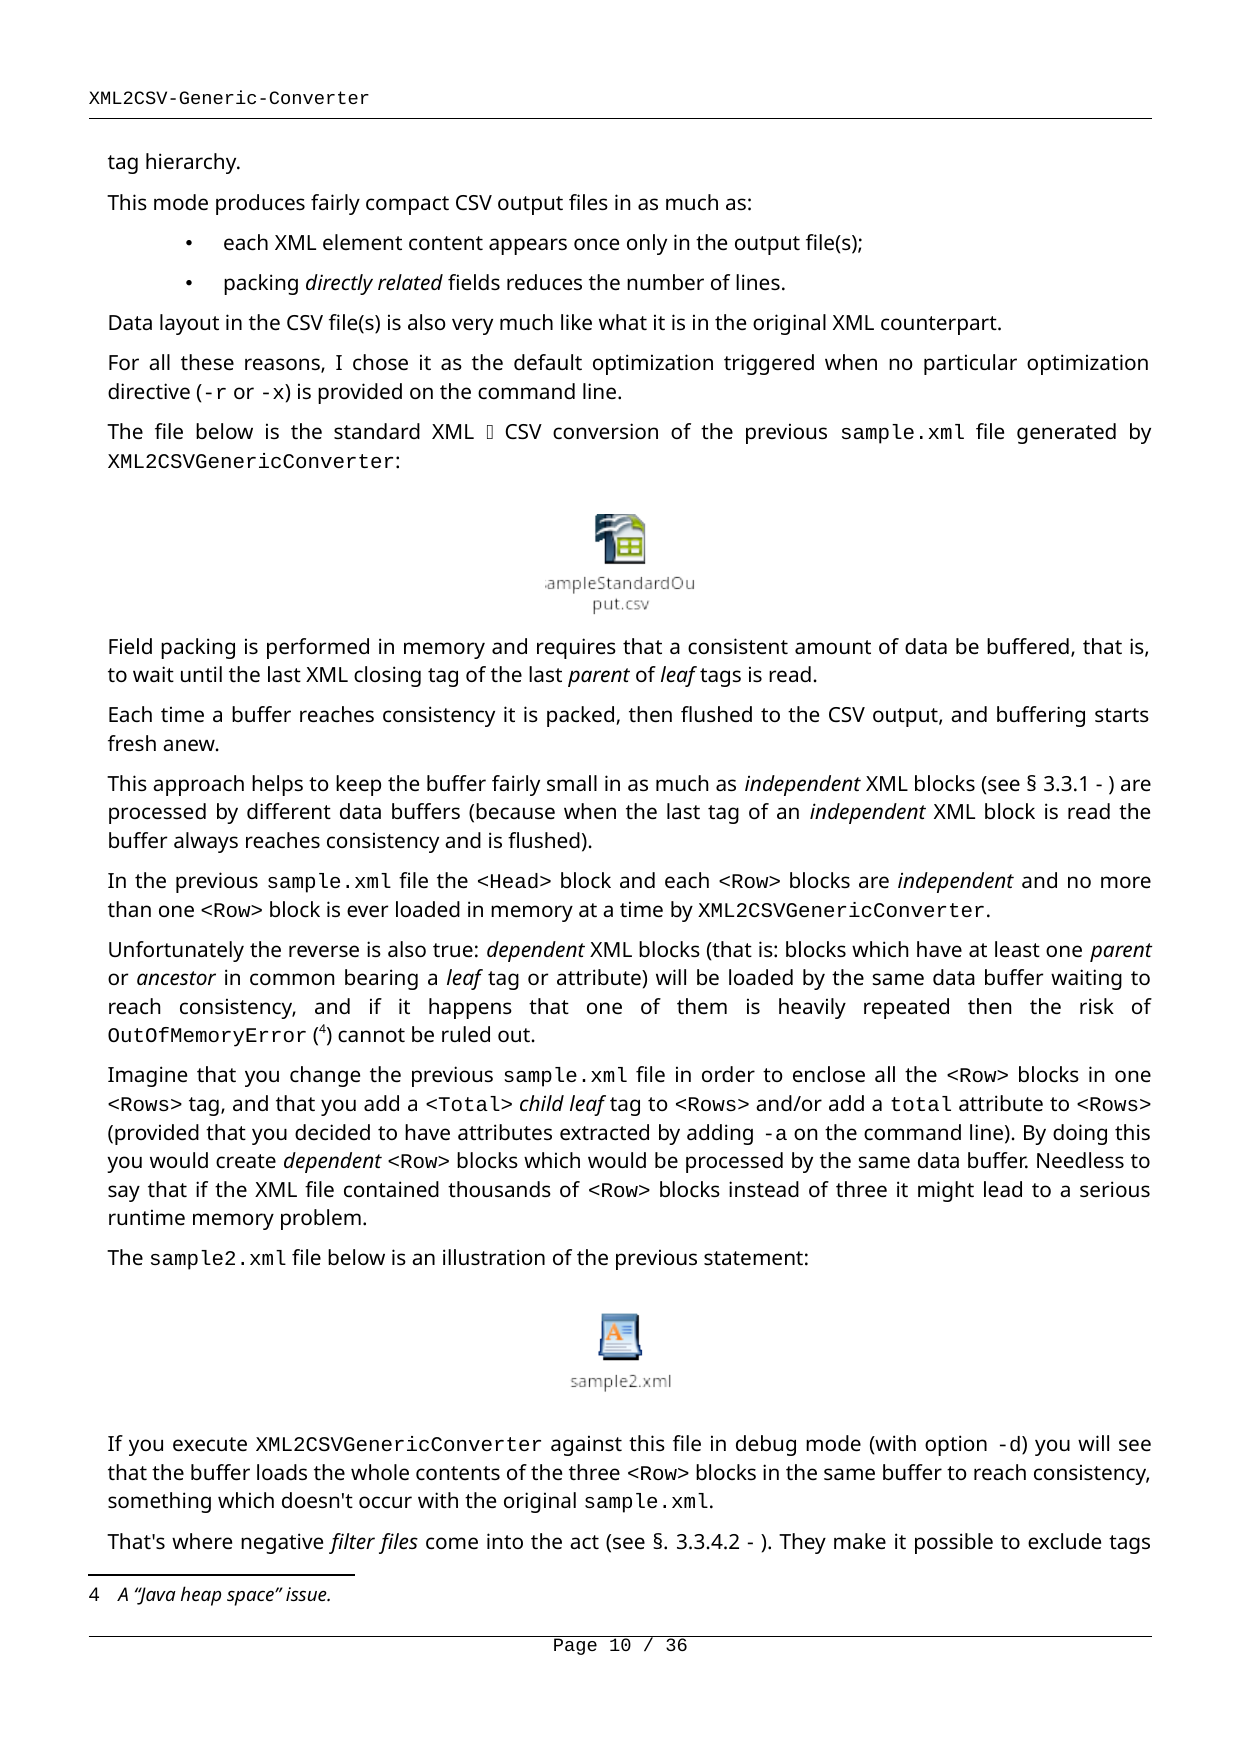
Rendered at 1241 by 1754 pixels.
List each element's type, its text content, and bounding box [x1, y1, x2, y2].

text tag hierarchy. [107, 147, 1152, 176]
text If you execute XML2CSVGenericConverter against this file in debug mode (with option -d) you will see that the buffer loads the whole contents of the three <Row> blocks in the same buffer to reach consistency, something which doesn't occur with the original sample.xml. [107, 1324, 1152, 1515]
text A “Java heap space” issue. [88, 1581, 1152, 1606]
text The file below is the standard XML _ CSV conversion of the previous sample.xml file generated by XML2CSVGenericConverter: [107, 417, 1152, 474]
text For all these reasons, I chose it as the default optimization triggered when no particular optimization directive (-r or -x) is provided on the command line. [107, 348, 1152, 406]
text That's where negative filter files come into the act (see §. 3.3.4.2 - ). They make it possible to exclude tags [107, 1527, 1152, 1555]
text Field packing is performed in memory and requires that a consistent amount of data be buffered, that is, to wait until the last XML closing tag of the last parent of leaf tags is read. [107, 526, 1152, 689]
text Each time a buffer reaches consistency it is packed, then flushed to the CSV output, and buffering starts fresh anew. [107, 700, 1152, 757]
text This mode produces fairly compact CSV output files in as much as: [107, 188, 1152, 216]
list each XML element content appears once only in the output file(s); [185, 228, 1152, 256]
text Unfortunately the reverse is also true: dependent XML blocks (that is: blocks which have at least one parent or ancestor in common bearing a leaf tag or attribute) will be loaded by the same data buffer waiting to reach consistency, and if it happens that one of them is heavily repeated then the risk of OutOfMemoryError () cannot be ruled out. [107, 935, 1152, 1049]
text Data layout in the CSV file(s) is also very much like what it is in the original XML counterpart. [107, 308, 1152, 337]
text This approach helps to keep the buffer fairly small in as much as independent XML blocks (see § 3.3.1 - ) are processed by different data buffers (because when the last tag of an independent XML block is read the buffer always reaches consistency and is flushed). [107, 769, 1152, 854]
text Imagine that you change the previous sample.xml file in order to enclose all the <Row> blocks in one <Rows> tag, and that you add a <Total> child leaf tag to <Rows> and/or add a total attribute to <Rows> (provided that you decided to have attributes extracted by adding -a on the command line). By doing this you would create dependent <Row> blocks which would be processed by the same data buffer. Needless to say that if the XML file contained thousands of <Row> blocks instead of three it might lead to a serious runtime memory problem. [107, 1061, 1152, 1232]
text The sample2.xml file below is an illustration of the previous statement: [107, 1243, 1152, 1272]
list packing directly related fields reduces the number of lines. [185, 268, 1152, 297]
text In the previous sample.xml file the <Head> block and each <Row> blocks are independent and no more than one <Row> block is ever loaded in memory at a time by XML2CSVGenericConverter. [107, 866, 1152, 923]
